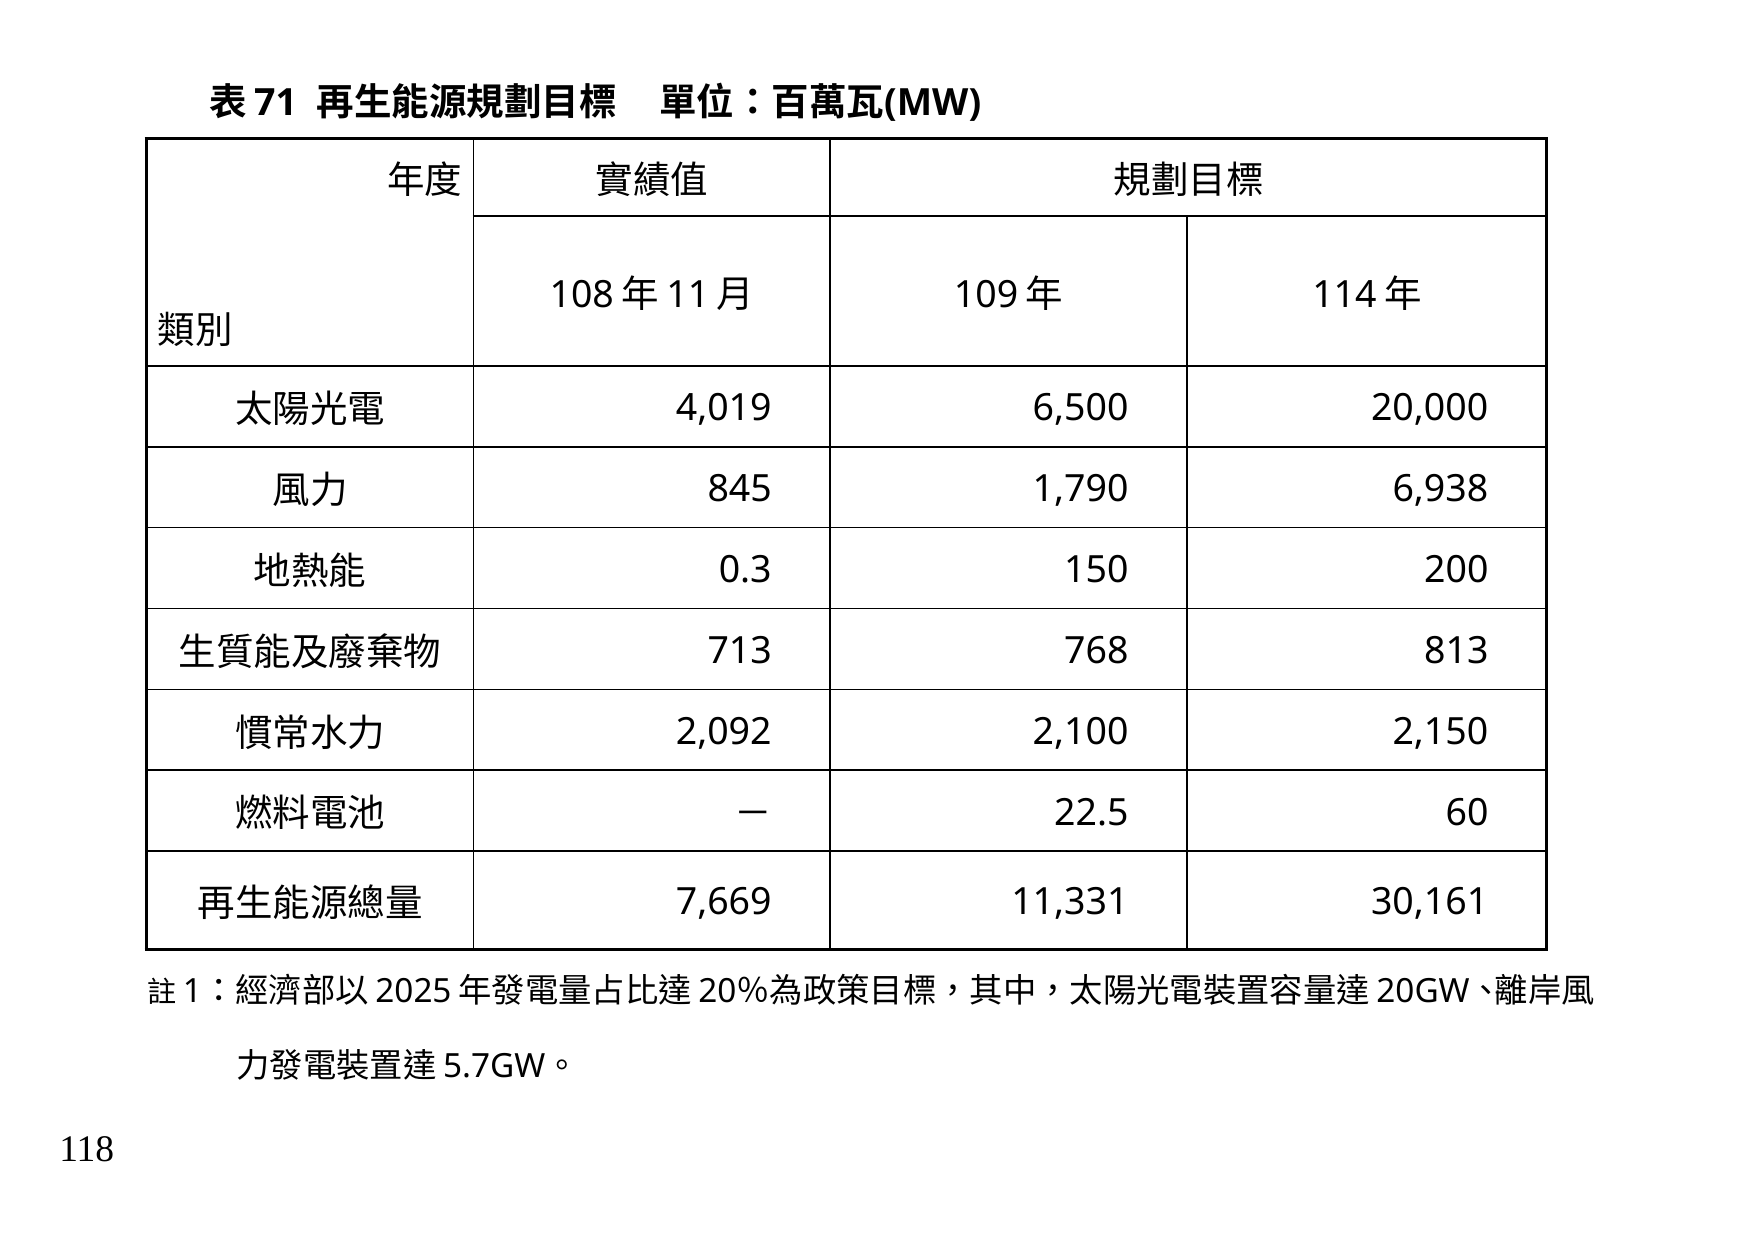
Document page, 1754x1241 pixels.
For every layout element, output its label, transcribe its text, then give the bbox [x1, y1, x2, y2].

table_cell 燃料電池 [148, 771, 473, 850]
table_cell 60 [1188, 771, 1545, 850]
table_cell 20,000 [1188, 367, 1545, 446]
table_cell 22.5 [831, 771, 1186, 850]
table_cell 7,669 [474, 852, 829, 948]
table_cell 4,019 [474, 367, 829, 446]
table_cell 2,100 [831, 690, 1186, 769]
table_cell 114年 [1188, 217, 1545, 365]
table_cell 108年11月 [474, 217, 829, 365]
table_cell 11,331 [831, 852, 1186, 948]
table_cell 太陽光電 [148, 367, 473, 446]
table_cell 風力 [148, 448, 473, 527]
table_cell 地熱能 [148, 528, 473, 608]
table_cell 150 [831, 528, 1186, 608]
table_cell 慣常水力 [148, 690, 473, 769]
table_cell 2,150 [1188, 690, 1545, 769]
table_cell 109年 [831, 217, 1186, 365]
text 註1：經濟部以2025年發電量占比達20％為政策目標，其中，太陽光電裝置容量達20GW、離岸風力發電裝置達5.7GW。 [148, 951, 1594, 1101]
table_cell 1,790 [831, 448, 1186, 527]
table_cell 6,938 [1188, 448, 1545, 527]
table_cell 6,500 [831, 367, 1186, 446]
table_header 規劃目標 [831, 140, 1545, 215]
table_cell 768 [831, 609, 1186, 688]
table_cell 再生能源總量 [148, 852, 473, 948]
table_cell 200 [1188, 528, 1545, 608]
table_cell 813 [1188, 609, 1545, 688]
table_header 年度 類別 [148, 140, 473, 365]
table_cell 0.3 [474, 528, 829, 608]
table_cell 生質能及廢棄物 [148, 609, 473, 688]
table_cell － [474, 771, 829, 850]
table_cell 845 [474, 448, 829, 527]
subtitle 表71 再生能源規劃目標 單位：百萬瓦(MW) [59, 62, 1636, 137]
table_header 實績值 [474, 140, 829, 215]
table_cell 30,161 [1188, 852, 1545, 948]
table_cell 2,092 [474, 690, 829, 769]
table_cell 713 [474, 609, 829, 688]
